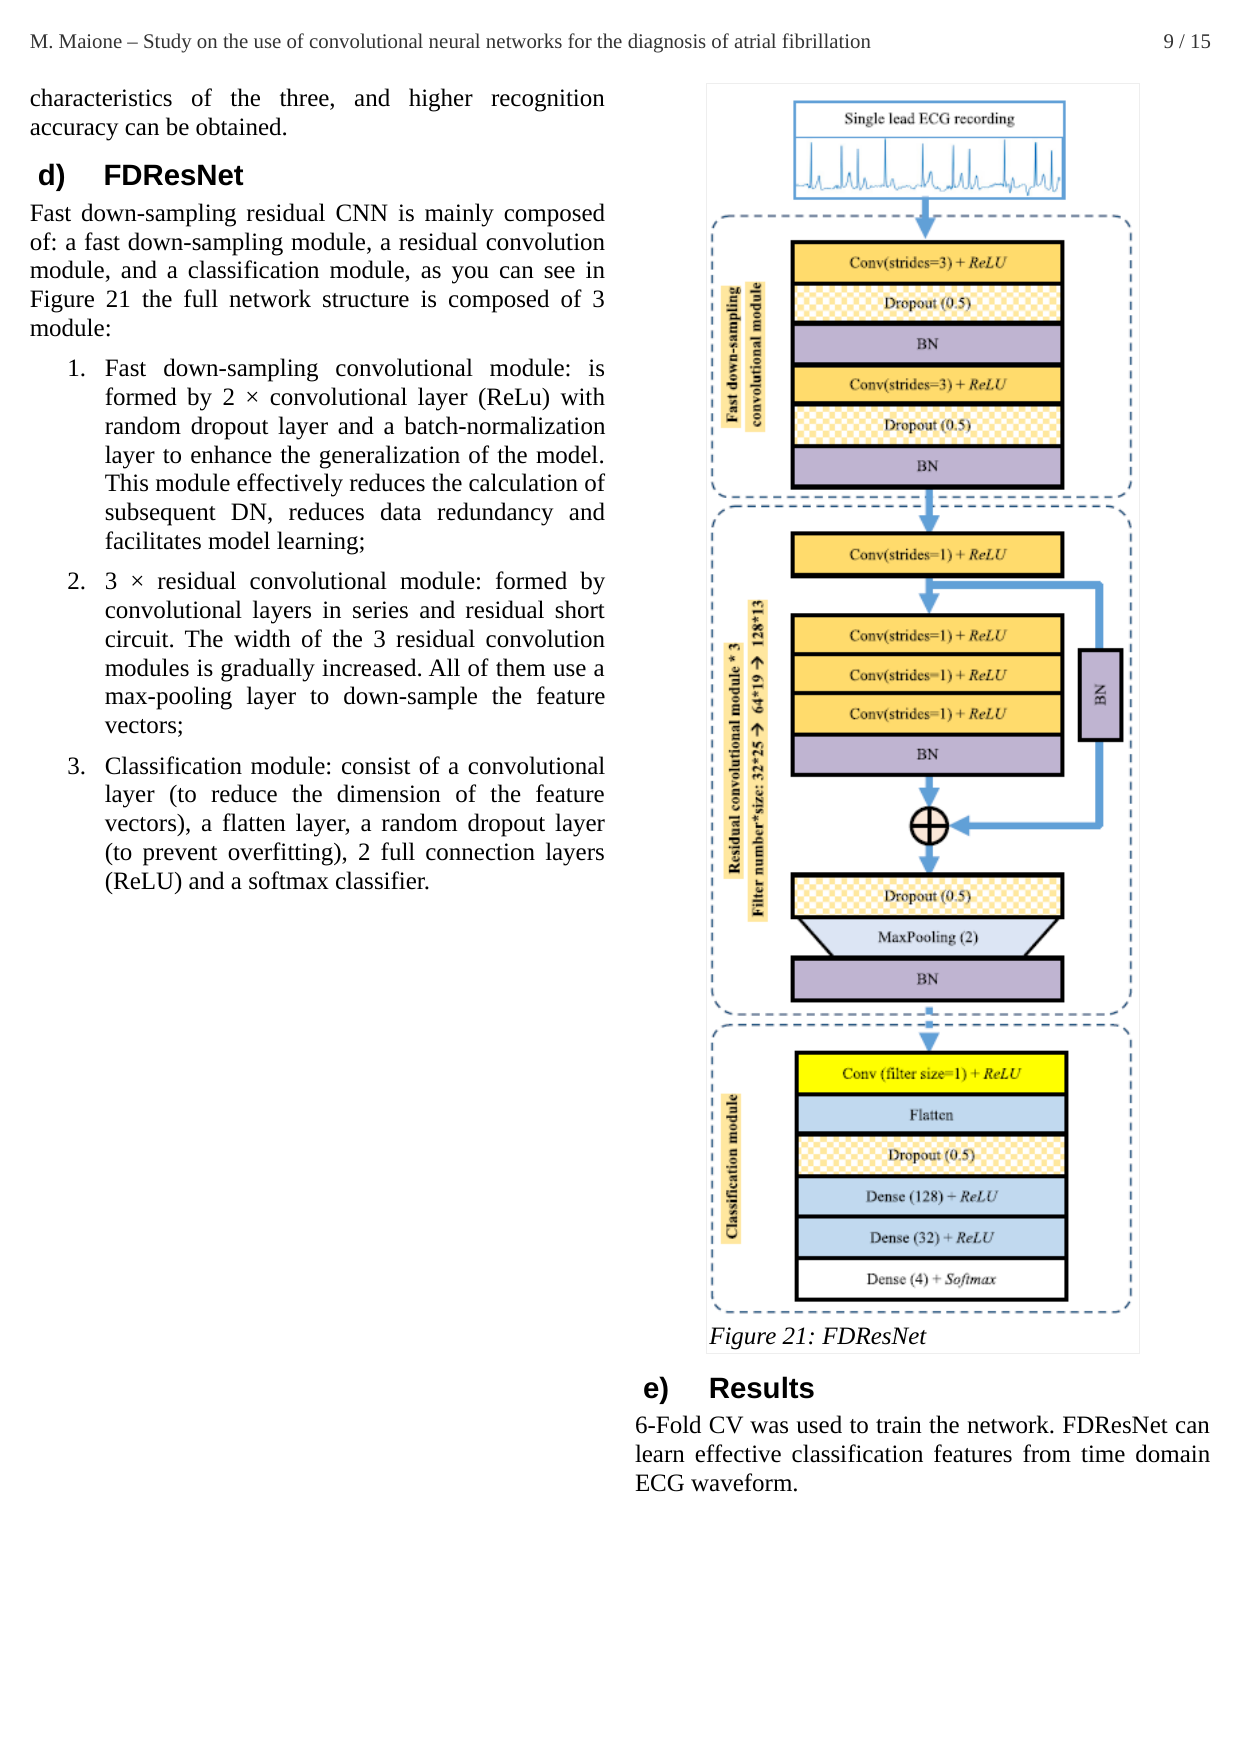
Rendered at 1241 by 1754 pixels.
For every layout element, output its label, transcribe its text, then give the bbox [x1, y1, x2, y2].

text characteristics of the three, and higher recognition accuracy can be obtained. [29, 83, 605, 141]
list 3 × residual convolutional module: formed by convolutional layers in series and residual short circuit. The width of the 3 residual convolution modules is gradually increased. All of them use a max-pooling layer to down-sample the feature vectors; [67, 566, 605, 739]
subtitle FDResNet [29, 158, 605, 192]
text Fast down-sampling residual CNN is mainly composed of: a fast down-sampling module, a residual convolution module, and a classification module, as you can see in Figure 21 the full network structure is composed of 3 module: [29, 198, 605, 342]
subtitle Results [635, 1371, 1211, 1405]
picture [709, 98, 1137, 1322]
list Fast down-sampling convolutional module: is formed by 2 × convolutional layer (ReLu) with random dropout layer and a batch-normalization layer to enhance the generalization of the model. This module effectively reduces the calculation of subsequent DN, reduces data redundancy and facilitates model learning; [67, 353, 605, 555]
text Figure 21: FDResNet [709, 1322, 1136, 1350]
text 6-Fold CV was used to train the network. FDResNet can learn effective classification features from time domain ECG waveform. [635, 1411, 1211, 1497]
list Classification module: consist of a convolutional layer (to reduce the dimension of the feature vectors), a flatten layer, a random dropout layer (to prevent overfitting), 2 full connection layers (ReLU) and a softmax classifier. [67, 751, 605, 894]
